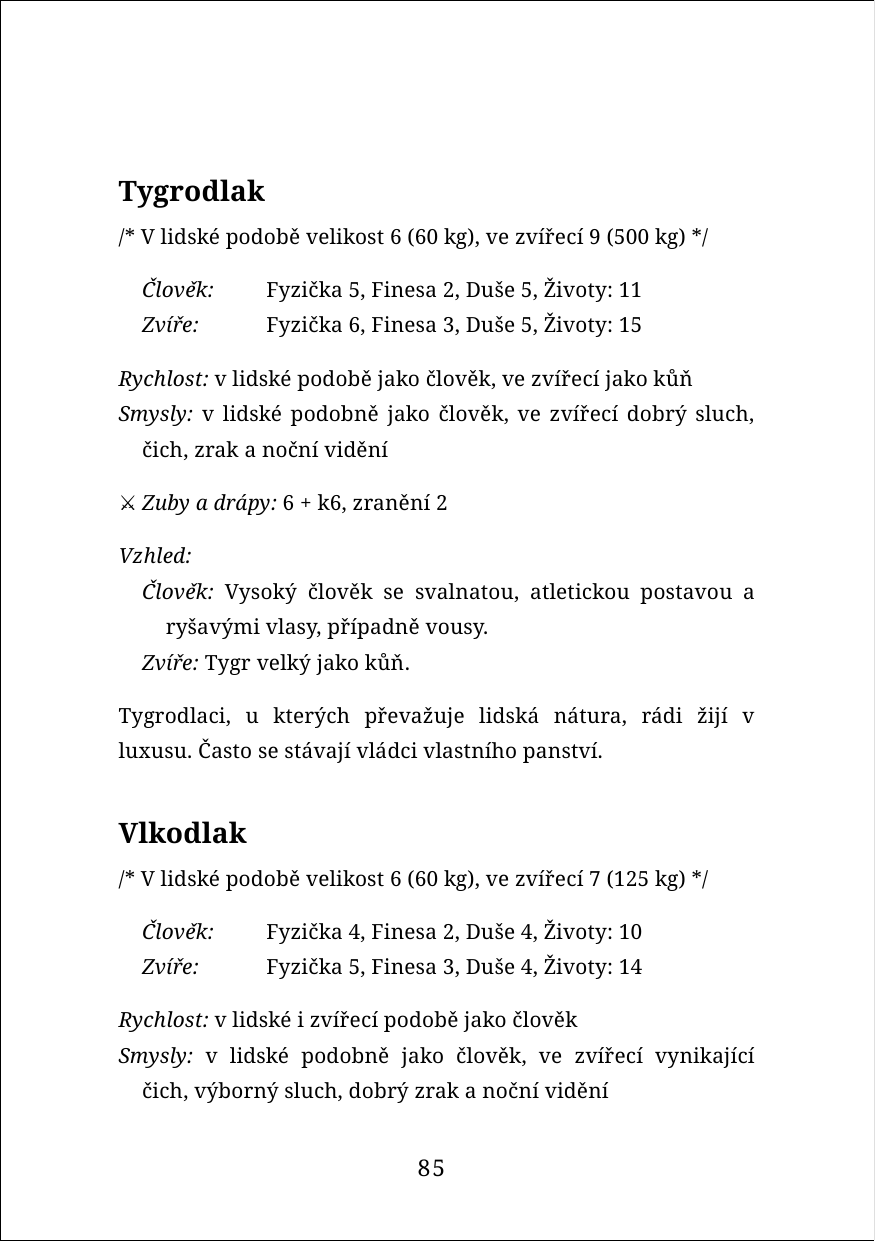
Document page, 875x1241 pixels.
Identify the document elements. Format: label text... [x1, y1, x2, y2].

text Rychlost: v lidské i zvířecí podobě jako člověk [118, 1006, 756, 1034]
text Zvíře: Tygr velký jako kůň. [142, 648, 756, 676]
text Zvíře: Fyzička 6, Finesa 3, Duše 5, Životy: 15 [142, 311, 756, 339]
text Zvíře: Fyzička 5, Finesa 3, Duše 4, Životy: 14 [142, 952, 756, 981]
text Smysly: v lidské podobně jako člověk, ve zvířecí vynikající čich, výborný sluch, dobrý zrak a noční vidění [118, 1041, 756, 1105]
text Rychlost: v lidské podobě jako člověk, ve zvířecí jako kůň [118, 364, 756, 392]
text Člověk: Fyzička 4, Finesa 2, Duše 4, Životy: 10 [142, 917, 756, 945]
text Člověk: Fyzička 5, Finesa 2, Duše 5, Životy: 11 [142, 275, 756, 303]
text Smysly: v lidské podobně jako člověk, ve zvířecí dobrý sluch, čich, zrak a noční vidění [118, 399, 756, 463]
text /* V lidské podobě velikost 6 (60 kg), ve zvířecí 9 (500 kg) */ [118, 222, 756, 250]
text Tygrodlaci, u kterých převažuje lidská nátura, rádi žijí v luxusu. Často se stávají vládci vlastního panství. [118, 701, 756, 765]
text Vzhled: [118, 541, 756, 570]
text ⚔ Zuby a drápy: 6 + k6, zranění 2 [118, 488, 756, 517]
text Člověk: Vysoký člověk se svalnatou, atletickou postavou a ryšavými vlasy, případně vousy. [142, 577, 756, 641]
subtitle Vlkodlak [118, 813, 756, 852]
text /* V lidské podobě velikost 6 (60 kg), ve zvířecí 7 (125 kg) */ [118, 864, 756, 892]
subtitle Tygrodlak [118, 172, 756, 210]
